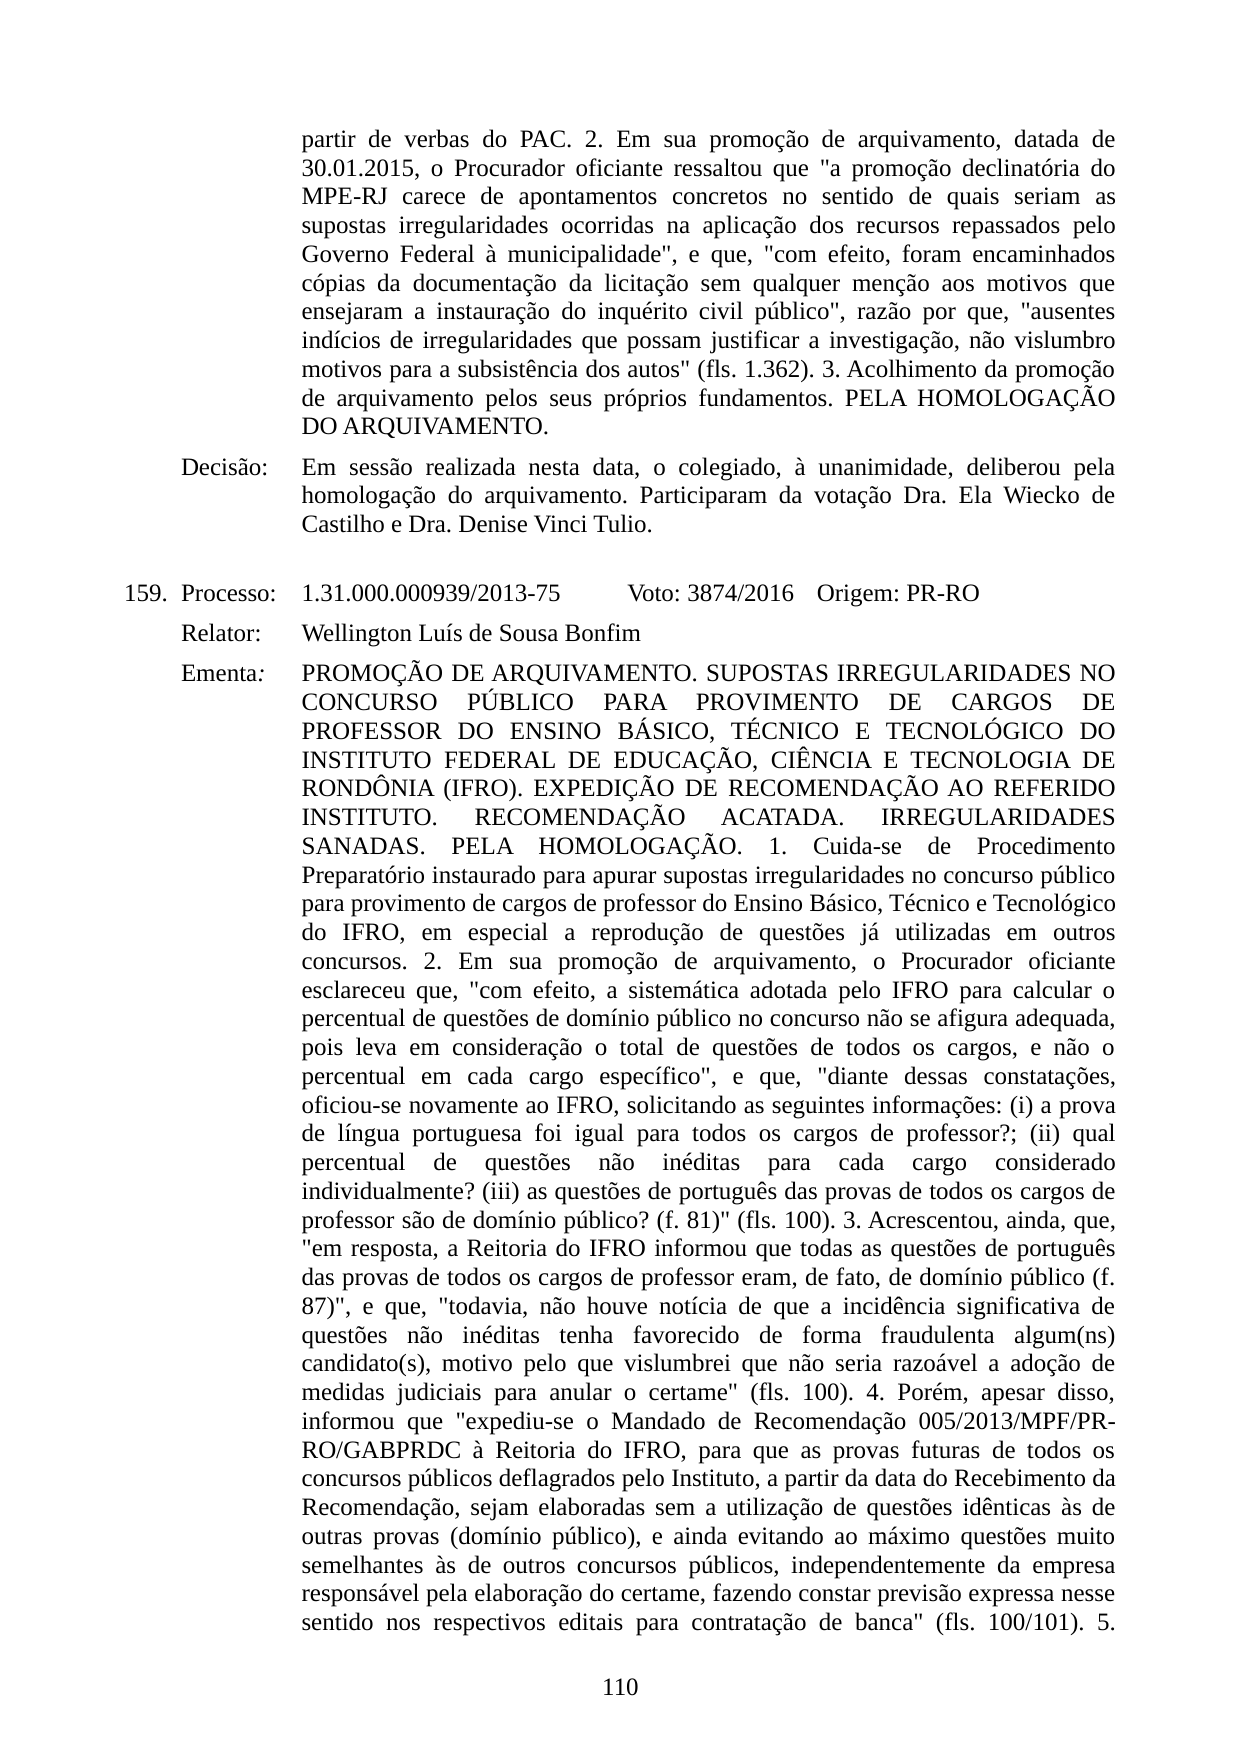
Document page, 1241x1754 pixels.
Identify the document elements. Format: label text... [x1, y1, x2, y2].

table_header 159. [118, 572, 175, 612]
table_cell partir de verbas do PAC. 2. Em sua promoção de arquivamento, datada de 30.01.2015, o Procurador oficiante ressaltou que "a promoção declinatória do MPE-RJ carece de apontamentos concretos no sentido de quais seriam as supostas irregularidades ocorridas na aplicação dos recursos repassados pelo Governo Federal à municipalidade", e que, "com efeito, foram encaminhados cópias da documentação da licitação sem qualquer menção aos motivos que ensejaram a instauração do inquérito civil público", razão por que, "ausentes indícios de irregularidades que possam justificar a investigação, não vislumbro motivos para a subsistência dos autos" (fls. 1.362). 3. Acolhimento da promoção de arquivamento pelos seus próprios fundamentos. PELA HOMOLOGAÇÃO DO ARQUIVAMENTO. [296, 118, 1122, 446]
table_cell [175, 118, 296, 446]
table_cell Decisão: [175, 446, 296, 543]
table_header Voto: 3874/2016 [621, 572, 811, 612]
table_header Processo: [175, 572, 296, 612]
table_header Origem: PR-RO [811, 572, 1122, 612]
table_cell [118, 118, 175, 446]
table_cell [118, 446, 175, 543]
table_cell PROMOÇÃO DE ARQUIVAMENTO. SUPOSTAS IRREGULARIDADES NO CONCURSO PÚBLICO PARA PROVIMENTO DE CARGOS DE PROFESSOR DO ENSINO BÁSICO, TÉCNICO E TECNOLÓGICO DO INSTITUTO FEDERAL DE EDUCAÇÃO, CIÊNCIA E TECNOLOGIA DE RONDÔNIA (IFRO). EXPEDIÇÃO DE RECOMENDAÇÃO AO REFERIDO INSTITUTO. RECOMENDAÇÃO ACATADA. IRREGULARIDADES SANADAS. PELA HOMOLOGAÇÃO. 1. Cuida-se de Procedimento Preparatório instaurado para apurar supostas irregularidades no concurso público para provimento de cargos de professor do Ensino Básico, Técnico e Tecnológico do IFRO, em especial a reprodução de questões já utilizadas em outros concursos. 2. Em sua promoção de arquivamento, o Procurador oficiante esclareceu que, "com efeito, a sistemática adotada pelo IFRO para calcular o percentual de questões de domínio público no concurso não se afigura adequada, pois leva em consideração o total de questões de todos os cargos, e não o percentual em cada cargo específico", e que, "diante dessas constatações, oficiou-se novamente ao IFRO, solicitando as seguintes informações: (i) a prova de língua portuguesa foi igual para todos os cargos de professor?; (ii) qual percentual de questões não inéditas para cada cargo considerado individualmente? (iii) as questões de português das provas de todos os cargos de professor são de domínio público? (f. 81)" (fls. 100). 3. Acrescentou, ainda, que, "em resposta, a Reitoria do IFRO informou que todas as questões de português das provas de todos os cargos de professor eram, de fato, de domínio público (f. 87)", e que, "todavia, não houve notícia de que a incidência significativa de questões não inéditas tenha favorecido de forma fraudulenta algum(ns) candidato(s), motivo pelo que vislumbrei que não seria razoável a adoção de medidas judiciais para anular o certame" (fls. 100). 4. Porém, apesar disso, informou que "expediu-se o Mandado de Recomendação 005/2013/MPF/PR-RO/GABPRDC à Reitoria do IFRO, para que as provas futuras de todos os concursos públicos deflagrados pelo Instituto, a partir da data do Recebimento da Recomendação, sejam elaboradas sem a utilização de questões idênticas às de outras provas (domínio público), e ainda evitando ao máximo questões muito semelhantes às de outros concursos públicos, independentemente da empresa responsável pela elaboração do certame, fazendo constar previsão expressa nesse sentido nos respectivos editais para contratação de banca" (fls. 100/101). 5. [296, 653, 1122, 1642]
table_cell Relator: [175, 613, 296, 653]
table_cell Em sessão realizada nesta data, o colegiado, à unanimidade, deliberou pela homologação do arquivamento. Participaram da votação Dra. Ela Wiecko de Castilho e Dra. Denise Vinci Tulio. [296, 446, 1122, 543]
table_cell Wellington Luís de Sousa Bonfim [296, 613, 1122, 653]
table_cell Ementa: [175, 653, 296, 1642]
table_cell [118, 653, 175, 1642]
table_cell [118, 613, 175, 653]
table_header 1.31.000.000939/2013-75 [296, 572, 621, 612]
